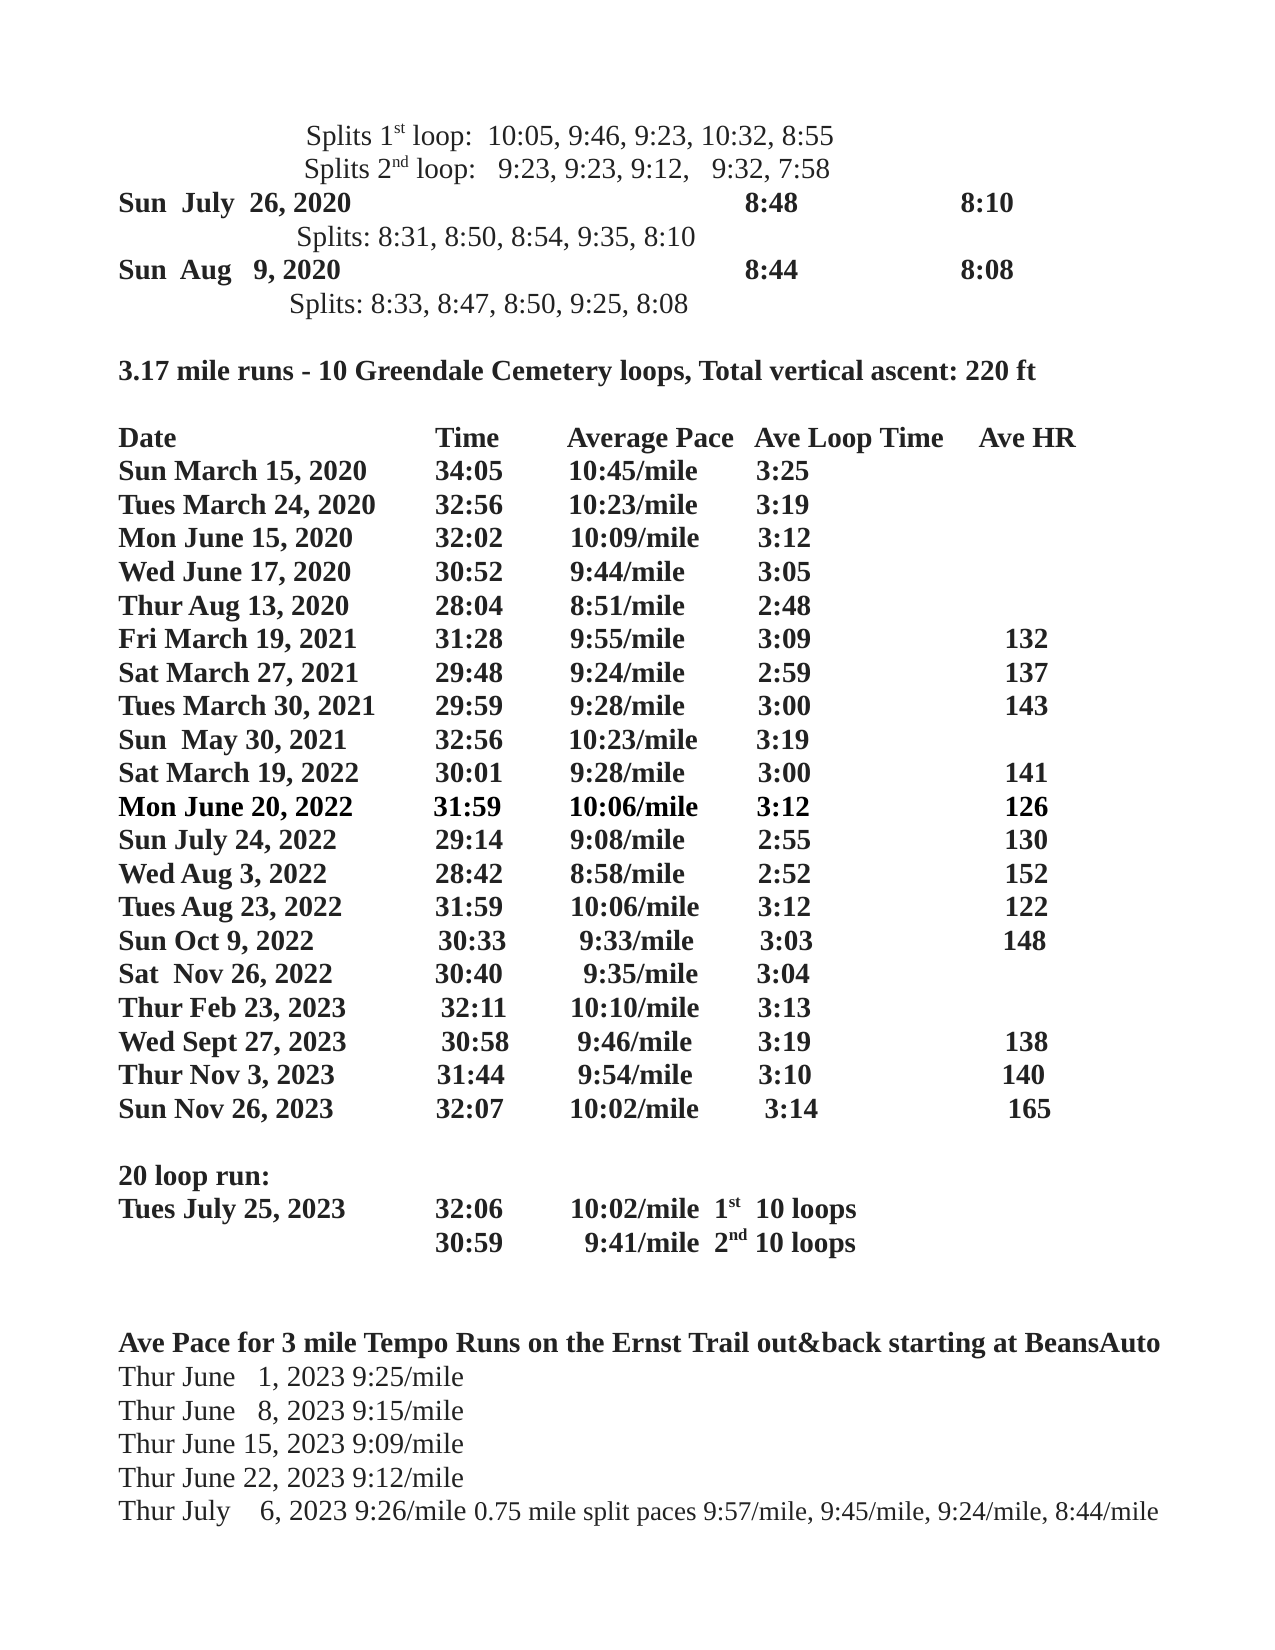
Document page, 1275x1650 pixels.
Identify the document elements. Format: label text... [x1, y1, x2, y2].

text Thur Aug 13, 2020 28:04 8:51/mile 2:48 [118, 588, 1161, 621]
text Sat March 19, 2022 30:01 9:28/mile 3:00 141 [118, 755, 1161, 789]
text Date Time Average Pace Ave Loop Time Ave HR [118, 420, 1161, 453]
text Thur Nov 3, 2023 31:44 9:54/mile 3:10 140 [118, 1057, 1161, 1091]
text Tues July 25, 2023 32:06 10:02/mile 1st 10 loops [118, 1191, 1161, 1225]
text Sat March 27, 2021 29:48 9:24/mile 2:59 137 [118, 655, 1161, 688]
text Tues Aug 23, 2022 31:59 10:06/mile 3:12 122 [118, 889, 1161, 923]
text Sun Oct 9, 2022 30:33 9:33/mile 3:03 148 [118, 923, 1161, 957]
text Sun July 24, 2022 29:14 9:08/mile 2:55 130 [118, 822, 1161, 856]
text Thur Feb 23, 2023 32:11 10:10/mile 3:13 [118, 990, 1161, 1024]
list 3.17 mile runs - 10 Greendale Cemetery loops, Total vertical ascent: 220 ft [118, 353, 1161, 386]
text Thur June 8, 2023 9:15/mile [118, 1393, 1161, 1426]
text Splits 1st loop: 10:05, 9:46, 9:23, 10:32, 8:55 [118, 118, 1161, 152]
text 20 loop run: [118, 1158, 1161, 1191]
text Sun May 30, 2021 32:56 10:23/mile 3:19 [118, 722, 1161, 755]
text Tues March 30, 2021 29:59 9:28/mile 3:00 143 [118, 688, 1161, 722]
text 30:59 9:41/mile 2nd 10 loops [118, 1225, 1161, 1258]
text Thur June 22, 2023 9:12/mile [118, 1460, 1161, 1493]
text Wed Aug 3, 2022 28:42 8:58/mile 2:52 152 [118, 856, 1161, 889]
text Sun Nov 26, 2023 32:07 10:02/mile 3:14 165 [118, 1091, 1161, 1124]
text Sat Nov 26, 2022 30:40 9:35/mile 3:04 [118, 957, 1161, 990]
text Tues March 24, 2020 32:56 10:23/mile 3:19 [118, 487, 1161, 521]
text Sun July 26, 2020 8:48 8:10 Splits: 8:31, 8:50, 8:54, 9:35, 8:10 [118, 185, 1161, 252]
text Ave Pace for 3 mile Tempo Runs on the Ernst Trail out&back starting at BeansAuto [118, 1326, 1161, 1359]
text Wed June 17, 2020 30:52 9:44/mile 3:05 [118, 554, 1161, 588]
text Thur July 6, 2023 9:26/mile 0.75 mile split paces 9:57/mile, 9:45/mile, 9:24/mile, 8:44/mile [118, 1493, 1161, 1527]
text Sun March 15, 2020 34:05 10:45/mile 3:25 [118, 453, 1161, 487]
text Mon June 20, 2022 31:59 10:06/mile 3:12 126 [118, 789, 1157, 822]
text Sun Aug 9, 2020 8:44 8:08 Splits: 8:33, 8:47, 8:50, 9:25, 8:08 [118, 252, 1161, 319]
text Wed Sept 27, 2023 30:58 9:46/mile 3:19 138 [118, 1024, 1161, 1057]
text Fri March 19, 2021 31:28 9:55/mile 3:09 132 [118, 621, 1161, 655]
text Mon June 15, 2020 32:02 10:09/mile 3:12 [118, 521, 1161, 554]
text Thur June 15, 2023 9:09/mile [118, 1426, 1161, 1460]
text Thur June 1, 2023 9:25/mile [118, 1359, 1161, 1393]
text Splits 2nd loop: 9:23, 9:23, 9:12, 9:32, 7:58 [118, 152, 1161, 185]
